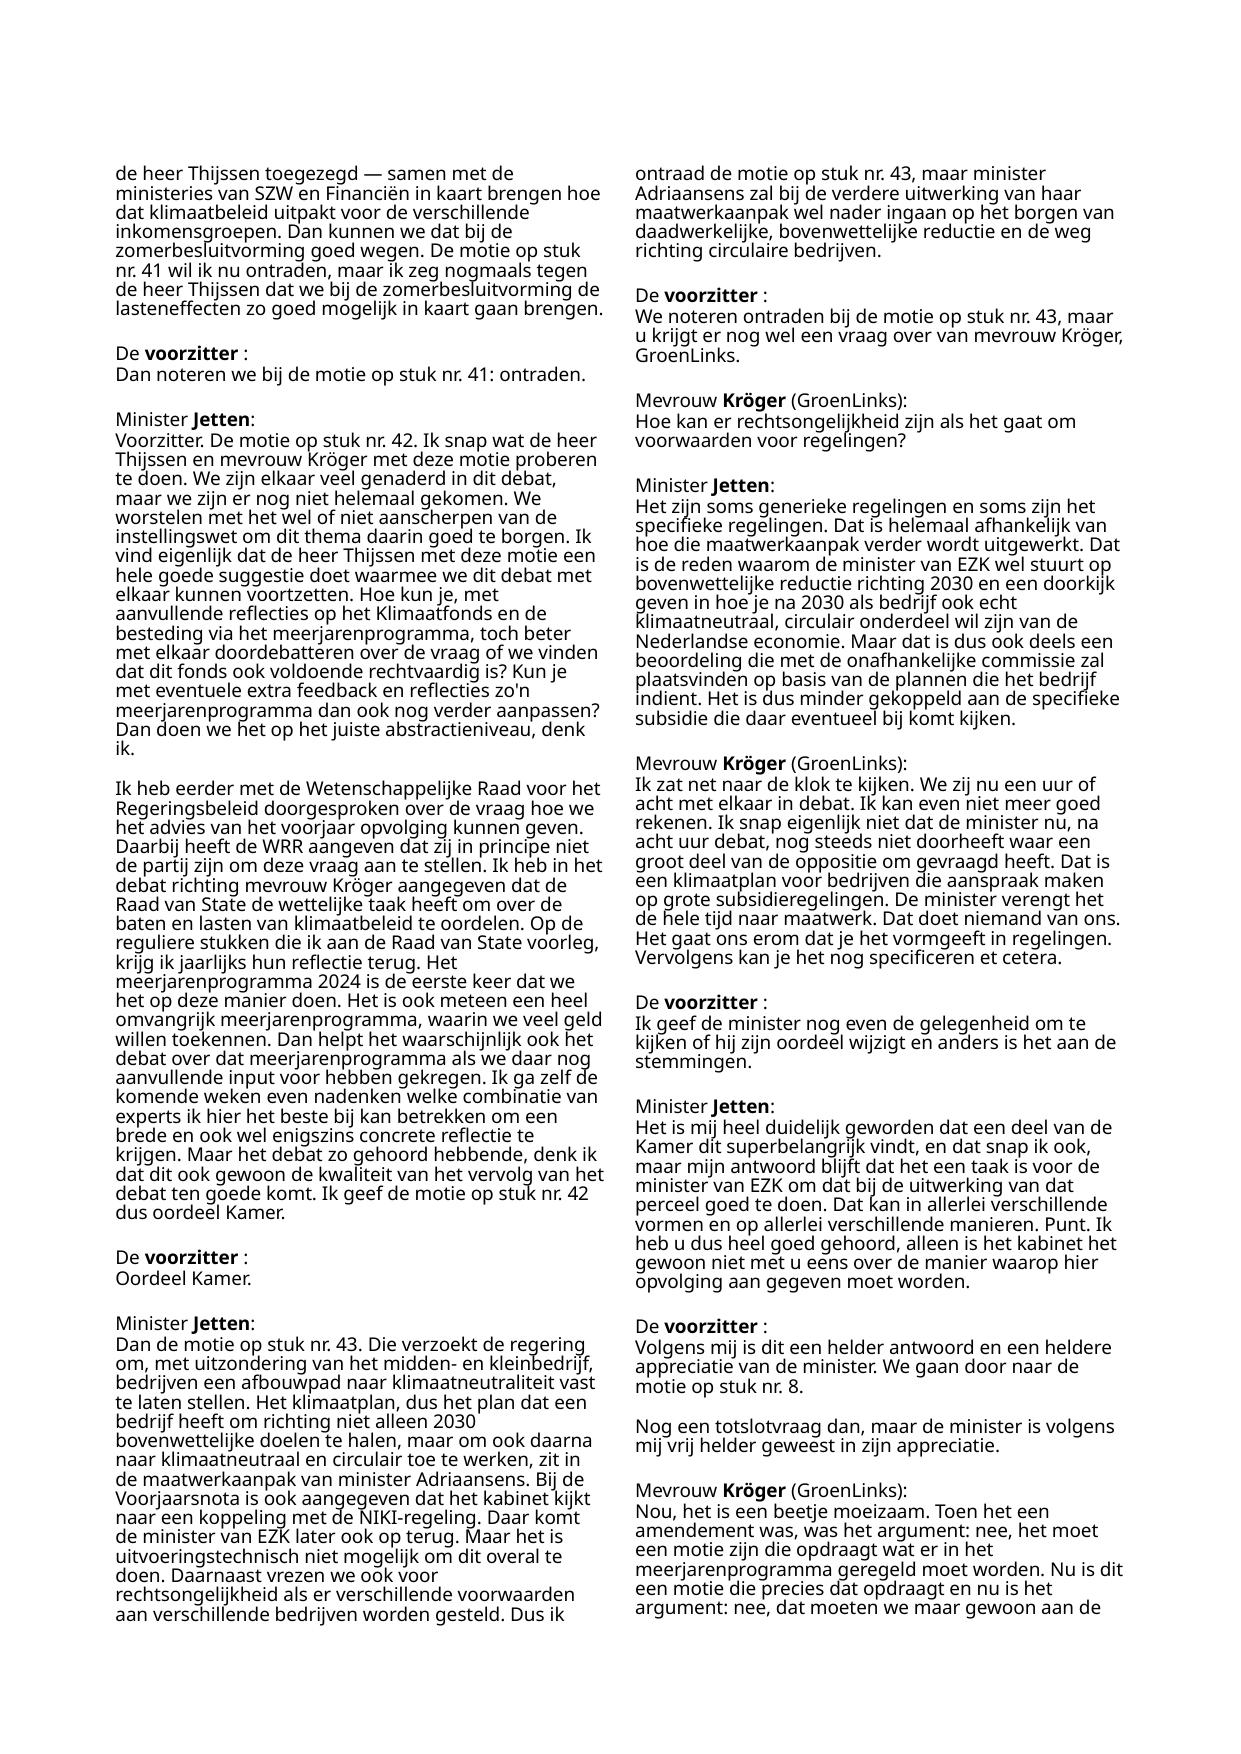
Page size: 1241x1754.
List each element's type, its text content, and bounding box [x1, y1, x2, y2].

text Volgens mij is dit een helder antwoord en een heldere appreciatie van de minister. We gaan door naar de motie op stuk nr. 8. [635, 1339, 1125, 1397]
text Dan de motie op stuk nr. 43. Die verzoekt de regering om, met uitzondering van het midden- en kleinbedrijf, bedrijven een afbouwpad naar klimaatneutraliteit vast te laten stellen. Het klimaatplan, dus het plan dat een bedrijf heeft om richting niet alleen 2030 bovenwettelijke doelen te halen, maar om ook daarna naar klimaatneutraal en circulair toe te werken, zit in de maatwerkaanpak van minister Adriaansens. Bij de Voorjaarsnota is ook aangegeven dat het kabinet kijkt naar een koppeling met de NIKI-regeling. Daar komt de minister van EZK later ook op terug. Maar het is uitvoeringstechnisch niet mogelijk om dit overal te doen. Daarnaast vrezen we ook voor rechtsongelijkheid als er verschillende voorwaarden aan verschillende bedrijven worden gesteld. Dus ik [115, 1336, 605, 1625]
text Nog een totslotvraag dan, maar de minister is volgens mij vrij helder geweest in zijn appreciatie. [635, 1418, 1125, 1456]
text Ik heb eerder met de Wetenschappelijke Raad voor het Regeringsbeleid doorgesproken over de vraag hoe we het advies van het voorjaar opvolging kunnen geven. Daarbij heeft de WRR aangeven dat zij in principe niet de partij zijn om deze vraag aan te stellen. Ik heb in het debat richting mevrouw Kröger aangegeven dat de Raad van State de wettelijke taak heeft om over de baten en lasten van klimaatbeleid te oordelen. Op de reguliere stukken die ik aan de Raad van State voorleg, krijg ik jaarlijks hun reflectie terug. Het meerjarenprogramma 2024 is de eerste keer dat we het op deze manier doen. Het is ook meteen een heel omvangrijk meerjarenprogramma, waarin we veel geld willen toekennen. Dan helpt het waarschijnlijk ook het debat over dat meerjarenprogramma als we daar nog aanvullende input voor hebben gekregen. Ik ga zelf de komende weken even nadenken welke combinatie van experts ik hier het beste bij kan betrekken om een brede en ook wel enigszins concrete reflectie te krijgen. Maar het debat zo gehoord hebbende, denk ik dat dit ook gewoon de kwaliteit van het vervolg van het debat ten goede komt. Ik geef de motie op stuk nr. 42 dus oordeel Kamer. [115, 780, 605, 1223]
text Minister Jetten: [635, 1093, 1125, 1119]
text Mevrouw Kröger (GroenLinks): [635, 387, 1125, 413]
text Ik geef de minister nog even de gelegenheid om te kijken of hij zijn oordeel wijzigt en anders is het aan de stemmingen. [635, 1015, 1125, 1073]
text We noteren ontraden bij de motie op stuk nr. 43, maar u krijgt er nog wel een vraag over van mevrouw Kröger, GroenLinks. [635, 308, 1125, 366]
text Het is mij heel duidelijk geworden dat een deel van de Kamer dit superbelangrijk vindt, en dat snap ik ook, maar mijn antwoord blijft dat het een taak is voor de minister van EZK om dat bij de uitwerking van dat perceel goed te doen. Dat kan in allerlei verschillende vormen en op allerlei verschillende manieren. Punt. Ik heb u dus heel goed gehoord, alleen is het kabinet het gewoon niet met u eens over de manier waarop hier opvolging aan gegeven moet worden. [635, 1119, 1125, 1293]
text De voorzitter : [635, 1313, 1125, 1339]
text de heer Thijssen toegezegd — samen met de ministeries van SZW en Financiën in kaart brengen hoe dat klimaatbeleid uitpakt voor de verschillende inkomensgroepen. Dan kunnen we dat bij de zomerbesluitvorming goed wegen. De motie op stuk nr. 41 wil ik nu ontraden, maar ik zeg nogmaals tegen de heer Thijssen dat we bij de zomerbesluitvorming de lasteneffecten zo goed mogelijk in kaart gaan brengen. [115, 165, 605, 319]
text De voorzitter : [635, 282, 1125, 308]
text Ik zat net naar de klok te kijken. We zij nu een uur of acht met elkaar in debat. Ik kan even niet meer goed rekenen. Ik snap eigenlijk niet dat de minister nu, na acht uur debat, nog steeds niet doorheeft waar een groot deel van de oppositie om gevraagd heeft. Dat is een klimaatplan voor bedrijven die aanspraak maken op grote subsidieregelingen. De minister verengt het de hele tijd naar maatwerk. Dat doet niemand van ons. Het gaat ons erom dat je het vormgeeft in regelingen. Vervolgens kan je het nog specificeren et cetera. [635, 776, 1125, 968]
text De voorzitter : [635, 989, 1125, 1015]
text Het zijn soms generieke regelingen en soms zijn het specifieke regelingen. Dat is helemaal afhankelijk van hoe die maatwerkaanpak verder wordt uitgewerkt. Dat is de reden waarom de minister van EZK wel stuurt op bovenwettelijke reductie richting 2030 en een doorkijk geven in hoe je na 2030 als bedrijf ook echt klimaatneutraal, circulair onderdeel wil zijn van de Nederlandse economie. Maar dat is dus ook deels een beoordeling die met de onafhankelijke commissie zal plaatsvinden op basis van de plannen die het bedrijf indient. Het is dus minder gekoppeld aan de specifieke subsidie die daar eventueel bij komt kijken. [635, 498, 1125, 729]
text Dan noteren we bij de motie op stuk nr. 41: ontraden. [115, 366, 605, 385]
text Minister Jetten: [115, 1310, 605, 1336]
text Voorzitter. De motie op stuk nr. 42. Ik snap wat de heer Thijssen en mevrouw Kröger met deze motie proberen te doen. We zijn elkaar veel genaderd in dit debat, maar we zijn er nog niet helemaal gekomen. We worstelen met het wel of niet aanscherpen van de instellingswet om dit thema daarin goed te borgen. Ik vind eigenlijk dat de heer Thijssen met deze motie een hele goede suggestie doet waarmee we dit debat met elkaar kunnen voortzetten. Hoe kun je, met aanvullende reflecties op het Klimaatfonds en de besteding via het meerjarenprogramma, toch beter met elkaar doordebatteren over de vraag of we vinden dat dit fonds ook voldoende rechtvaardig is? Kun je met eventuele extra feedback en reflecties zo'n meerjarenprogramma dan ook nog verder aanpassen? Dan doen we het op het juiste abstractieniveau, denk ik. [115, 432, 605, 759]
text Minister Jetten: [115, 406, 605, 432]
text Oordeel Kamer. [115, 1270, 605, 1289]
text De voorzitter : [115, 340, 605, 366]
text Mevrouw Kröger (GroenLinks): [635, 1477, 1125, 1503]
text ontraad de motie op stuk nr. 43, maar minister Adriaansens zal bij de verdere uitwerking van haar maatwerkaanpak wel nader ingaan op het borgen van daadwerkelijke, bovenwettelijke reductie en de weg richting circulaire bedrijven. [635, 165, 1125, 262]
text Minister Jetten: [635, 472, 1125, 498]
text De voorzitter : [115, 1244, 605, 1270]
text Hoe kan er rechtsongelijkheid zijn als het gaat om voorwaarden voor regelingen? [635, 413, 1125, 451]
text Mevrouw Kröger (GroenLinks): [635, 750, 1125, 776]
text Nou, het is een beetje moeizaam. Toen het een amendement was, was het argument: nee, het moet een motie zijn die opdraagt wat er in het meerjarenprogramma geregeld moet worden. Nu is dit een motie die precies dat opdraagt en nu is het argument: nee, dat moeten we maar gewoon aan de [635, 1503, 1125, 1618]
